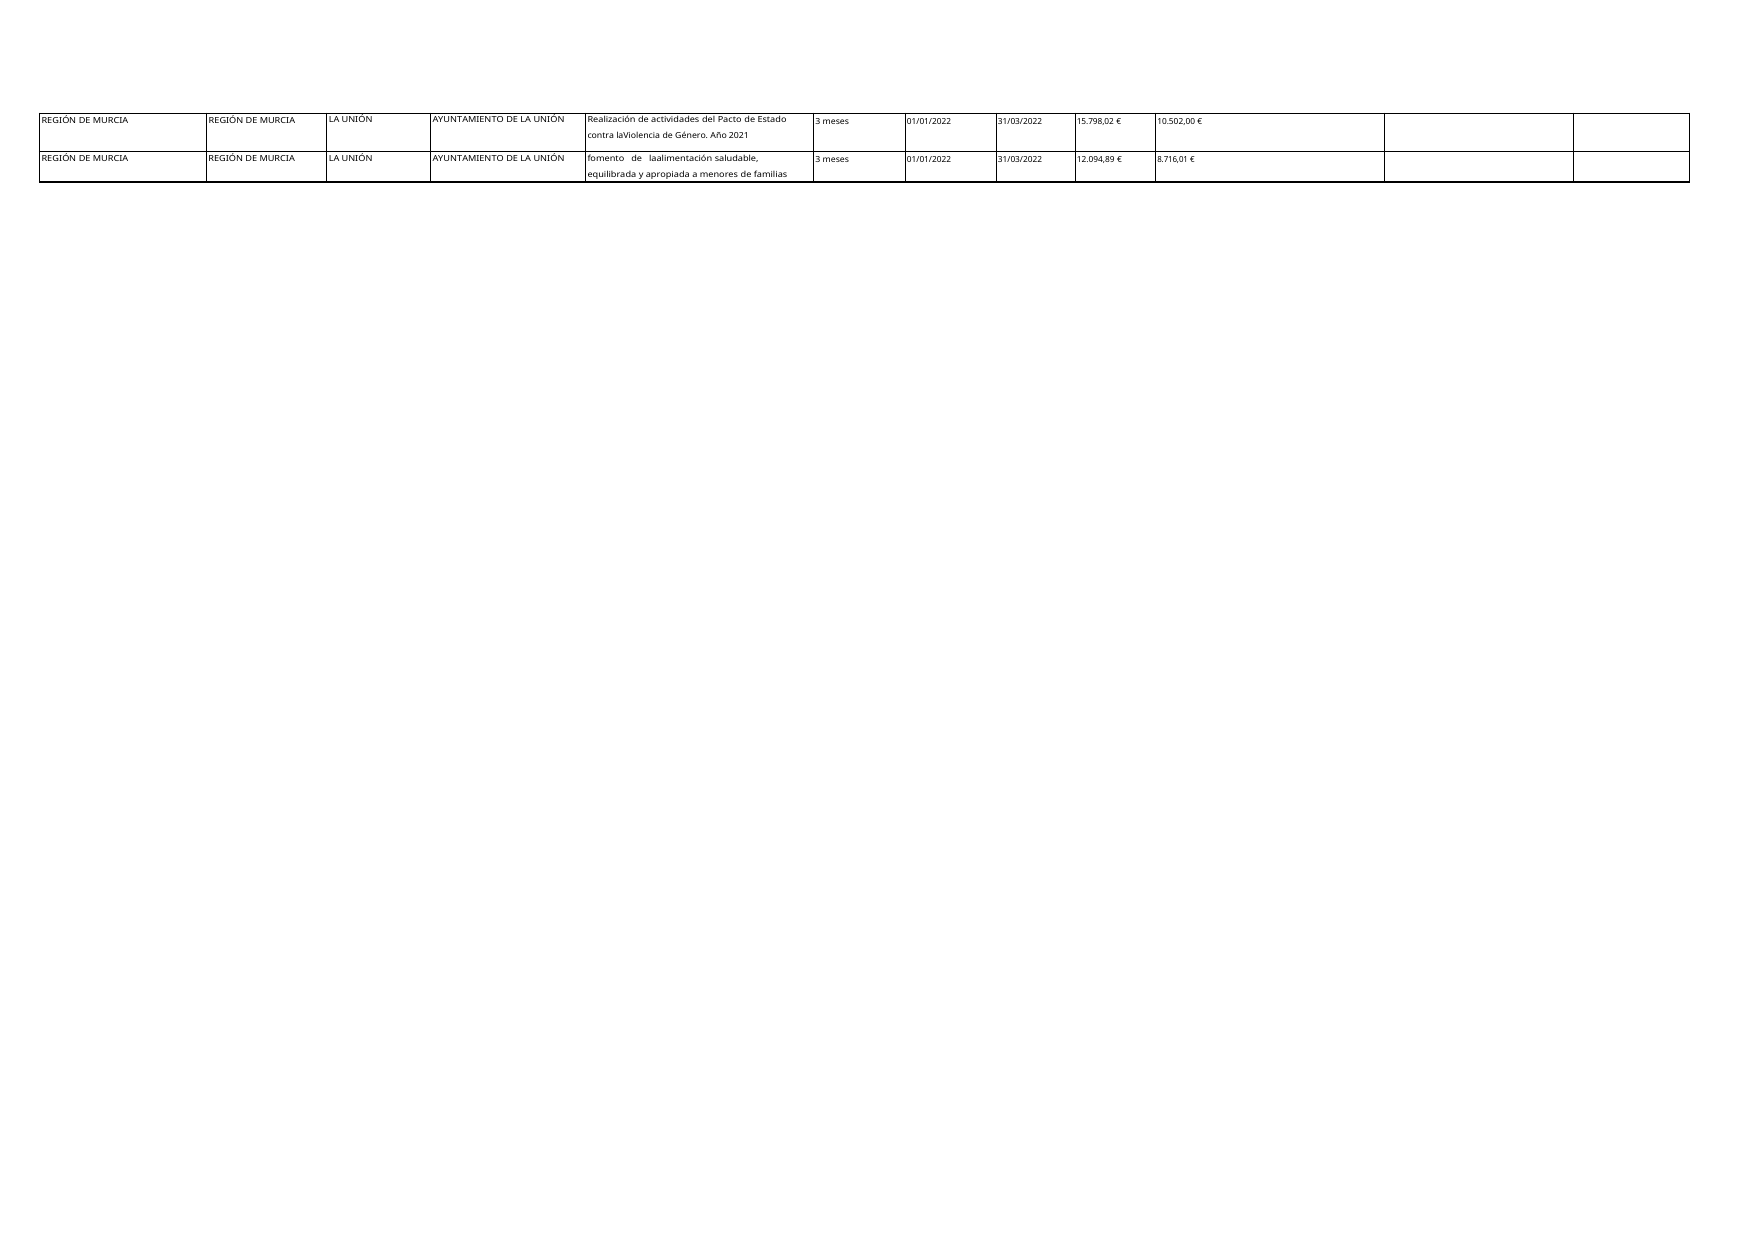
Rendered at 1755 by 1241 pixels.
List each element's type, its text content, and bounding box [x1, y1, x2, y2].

table_header [1385, 114, 1573, 151]
table_cell 8.716,01 € [1156, 152, 1384, 181]
table_header REGIÓN DE MURCIA [40, 114, 206, 151]
table_header LA UNIÓN [327, 114, 430, 151]
table_header 3 meses [814, 114, 905, 151]
table_header 01/01/2022 [906, 114, 996, 151]
table_cell [1385, 152, 1573, 181]
table_cell 01/01/2022 [906, 152, 996, 181]
table_cell AYUNTAMIENTO DE LA UNIÓN [431, 152, 585, 181]
table_header [1574, 114, 1689, 151]
table_header 15.798,02 € [1076, 114, 1155, 151]
table_cell 12.094,89 € [1076, 152, 1155, 181]
table_header 31/03/2022 [997, 114, 1075, 151]
table_cell fomento de laalimentación saludable, equilibrada y apropiada a menores de familias [586, 152, 813, 181]
table_header REGIÓN DE MURCIA [207, 114, 326, 151]
table_cell REGIÓN DE MURCIA [40, 152, 206, 181]
table_cell [1574, 152, 1689, 181]
table_header AYUNTAMIENTO DE LA UNIÓN [431, 114, 585, 151]
table_cell LA UNIÓN [327, 152, 430, 181]
table_cell REGIÓN DE MURCIA [207, 152, 326, 181]
table_header 10.502,00 € [1156, 114, 1384, 151]
table_header Realización de actividades del Pacto de Estado contra laViolencia de Género. Año 2021 [586, 114, 813, 151]
table_cell 3 meses [814, 152, 905, 181]
table_cell 31/03/2022 [997, 152, 1075, 181]
